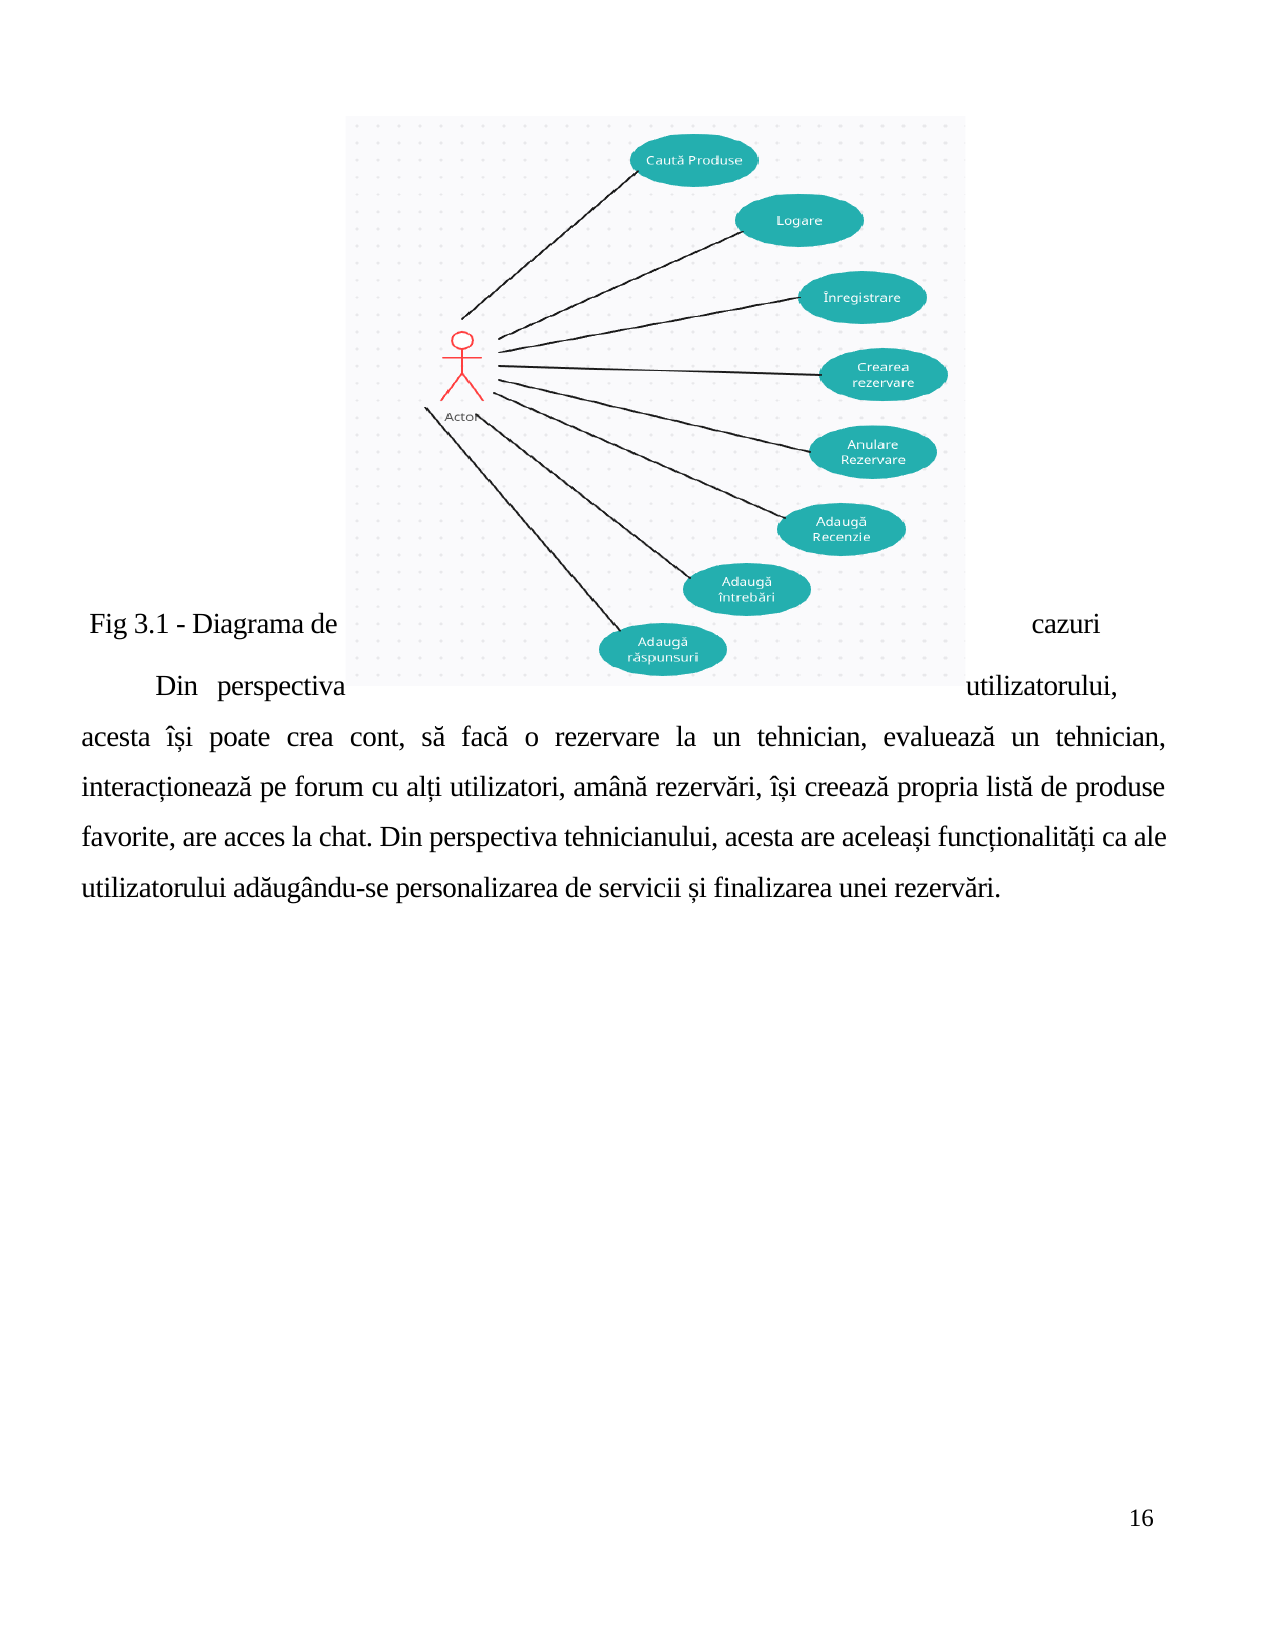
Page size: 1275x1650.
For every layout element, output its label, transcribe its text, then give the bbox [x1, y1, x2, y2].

text Din perspectiva utilizatorului, acesta își poate crea cont, să facă o rezervare la un tehnician, evaluează un tehnician, interacționează pe forum cu alți utilizatori, amână rezervări, își creează propria listă de produse favorite, are acces la chat. Din perspectiva tehnicianului, acesta are aceleași funcționalități ca ale utilizatorului adăugându-se personalizarea de servicii și finalizarea unei rezervări. [81, 668, 1167, 903]
text cazuri [966, 606, 1167, 640]
picture [345, 116, 966, 686]
text Fig 3.1 - Diagrama de [81, 606, 345, 640]
